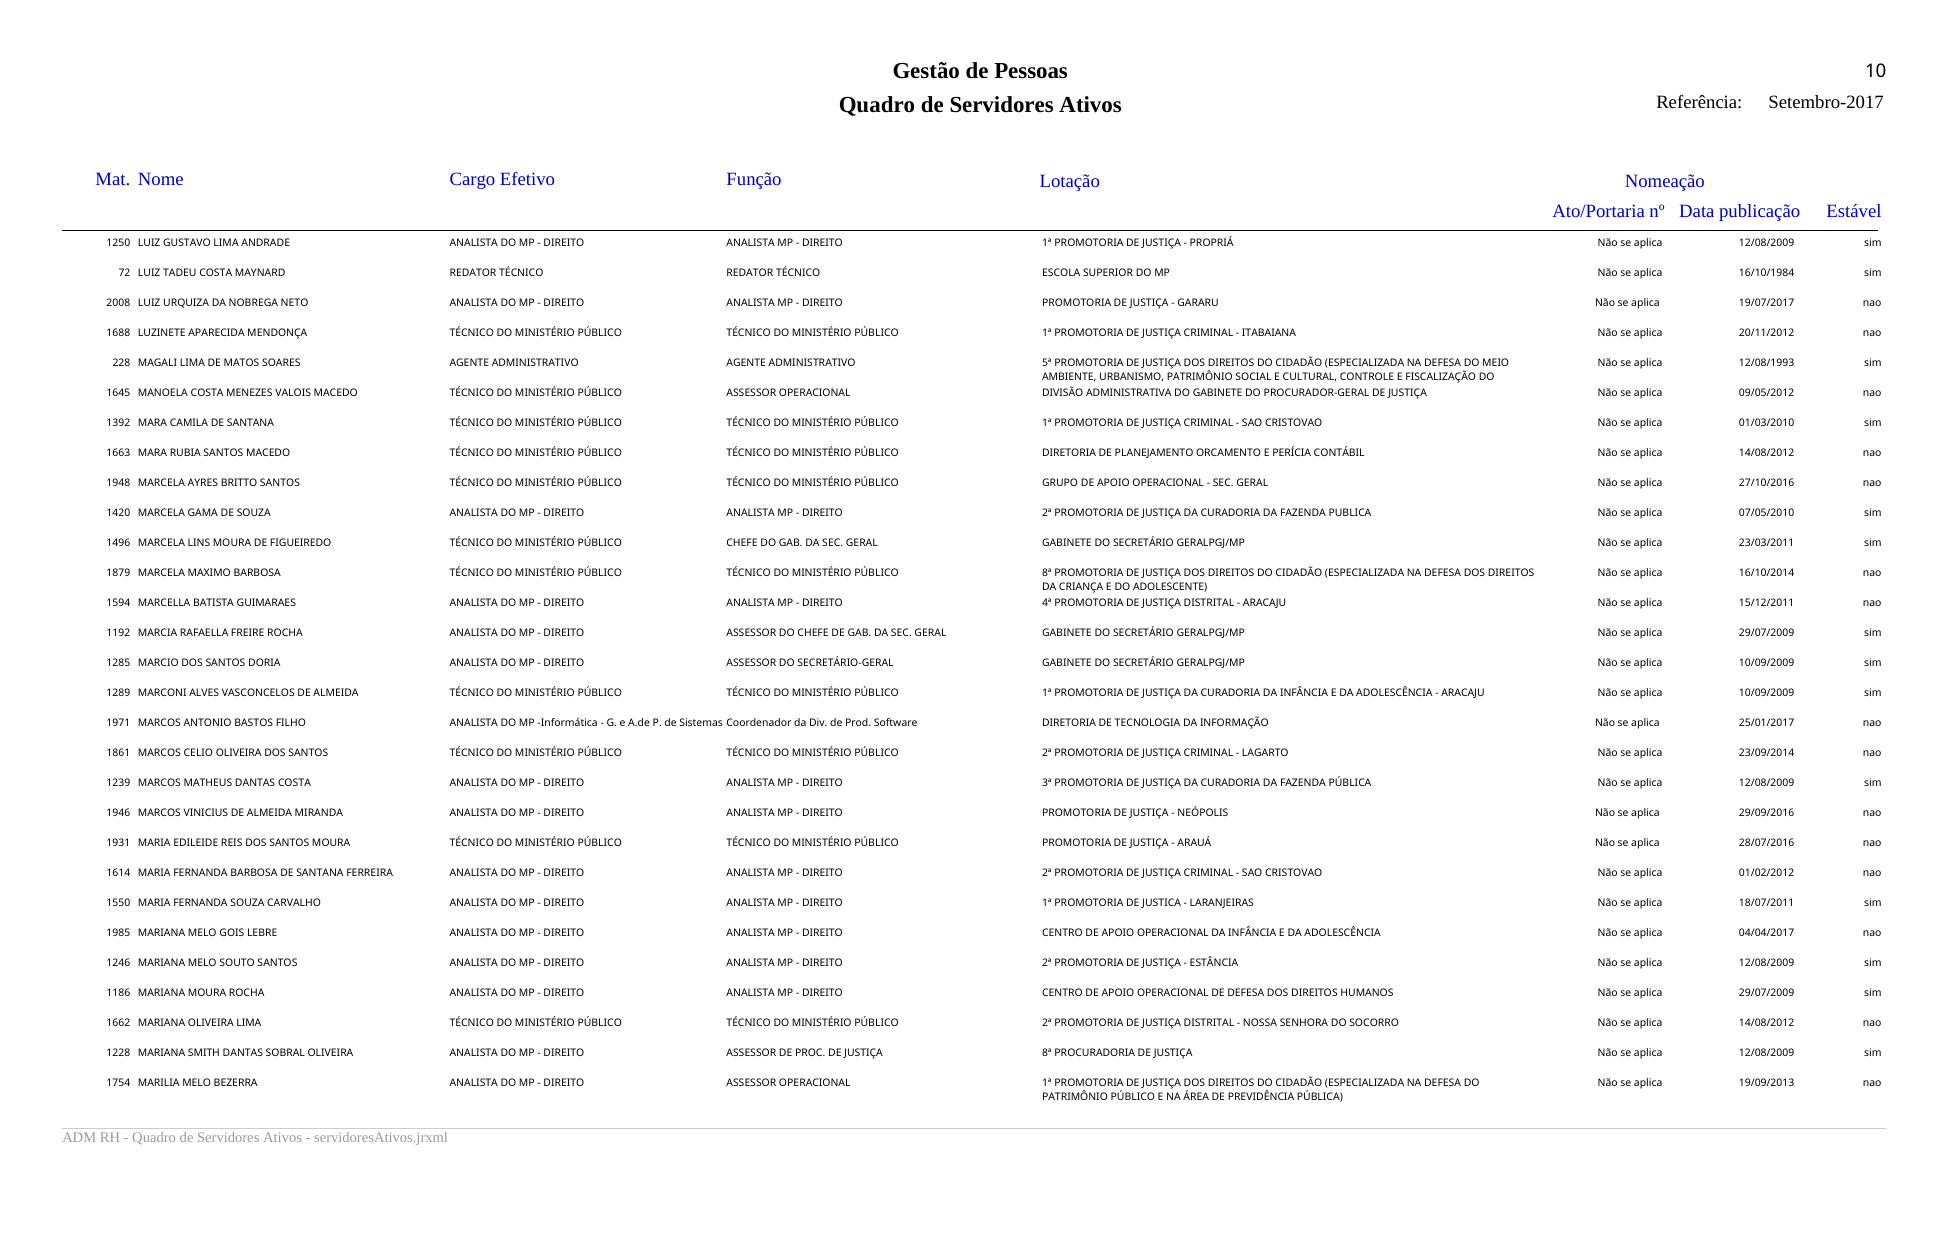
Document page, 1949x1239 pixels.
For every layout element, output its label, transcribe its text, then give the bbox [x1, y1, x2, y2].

table_cell [1538, 835, 1547, 865]
table_cell TÉCNICO DO MINISTÉRIO PÚBLICO [726, 685, 1030, 715]
table_cell [1881, 265, 1948, 295]
table_cell [443, 835, 449, 865]
table_cell GRUPO DE APOIO OPERACIONAL - SEC. GERAL [1042, 475, 1538, 505]
table_cell [684, 170, 726, 198]
table_cell 1879 [68, 565, 130, 595]
table_cell sim [1803, 955, 1881, 985]
table_cell Não se aplica [1547, 775, 1662, 805]
table_cell Não se aplica [1547, 715, 1662, 745]
table_cell [130, 955, 138, 985]
table_cell MARIA FERNANDA BARBOSA DE SANTANA FERREIRA [138, 865, 443, 895]
table_cell [443, 925, 449, 955]
table_cell [1030, 505, 1042, 535]
table_cell 12/08/2009 [1662, 1045, 1794, 1075]
table_cell [1794, 505, 1803, 535]
table_cell [443, 445, 449, 475]
table_cell ANALISTA MP - DIREITO [726, 865, 1030, 895]
table_cell TÉCNICO DO MINISTÉRIO PÚBLICO [726, 325, 1030, 355]
table_cell TÉCNICO DO MINISTÉRIO PÚBLICO [449, 415, 723, 445]
table_cell [0, 775, 68, 805]
table_cell sim [1803, 895, 1881, 925]
table_cell CENTRO DE APOIO OPERACIONAL DA INFÂNCIA E DA ADOLESCÊNCIA [1042, 925, 1538, 955]
table_cell 1946 [68, 805, 130, 835]
table_cell MARIANA OLIVEIRA LIMA [138, 1015, 443, 1045]
table_cell MAGALI LIMA DE MATOS SOARES [138, 355, 443, 385]
table_cell PROMOTORIA DE JUSTIÇA - NEÓPOLIS [1042, 805, 1538, 835]
table_cell 1246 [68, 955, 130, 985]
table_cell MARCIA RAFAELLA FREIRE ROCHA [138, 625, 443, 655]
table_header Mat. [68, 168, 130, 198]
table_cell sim [1803, 235, 1881, 265]
table_cell TÉCNICO DO MINISTÉRIO PÚBLICO [449, 835, 723, 865]
table_cell ANALISTA MP - DIREITO [726, 295, 1030, 325]
table_cell [1794, 1015, 1803, 1045]
table_cell [0, 805, 68, 835]
table_cell [0, 91, 437, 124]
table_cell 23/03/2011 [1662, 535, 1794, 565]
table_cell TÉCNICO DO MINISTÉRIO PÚBLICO [449, 445, 723, 475]
table_header [0, 0, 1948, 57]
table_cell ANALISTA DO MP - DIREITO [449, 925, 723, 955]
table_cell Não se aplica [1547, 1045, 1662, 1075]
table_cell MARCIO DOS SANTOS DORIA [138, 655, 443, 685]
table_cell [1881, 475, 1948, 505]
table_cell [130, 565, 138, 595]
table_cell ANALISTA DO MP - DIREITO [449, 295, 723, 325]
table_cell [0, 125, 1948, 168]
table_cell MARIANA SMITH DANTAS SOBRAL OLIVEIRA [138, 1045, 443, 1075]
table_cell TÉCNICO DO MINISTÉRIO PÚBLICO [449, 475, 723, 505]
table_cell Não se aplica [1547, 805, 1662, 835]
table_cell [1794, 445, 1803, 475]
table_cell [0, 985, 68, 1015]
table_cell [443, 415, 449, 445]
table_cell ANALISTA DO MP - DIREITO [449, 805, 723, 835]
table_cell GABINETE DO SECRETÁRIO GERALPGJ/MP [1042, 625, 1538, 655]
table_cell [443, 685, 449, 715]
table_cell ANALISTA DO MP -Informática - G. e A.de P. de Sistemas [449, 715, 723, 745]
table_cell 14/08/2012 [1662, 445, 1794, 475]
table_cell LUIZ GUSTAVO LIMA ANDRADE [138, 235, 443, 265]
table_cell MARCELA MAXIMO BARBOSA [138, 565, 443, 595]
table_cell TÉCNICO DO MINISTÉRIO PÚBLICO [726, 745, 1030, 775]
table_cell MARCELA AYRES BRITTO SANTOS [138, 475, 443, 505]
table_cell [130, 355, 138, 385]
table_cell [1030, 385, 1042, 415]
table_cell 27/10/2016 [1662, 475, 1794, 505]
table_cell [130, 985, 138, 1015]
table_cell [1794, 295, 1803, 325]
table_cell [1030, 475, 1042, 505]
table_cell [130, 1045, 138, 1075]
table_cell [1030, 1075, 1042, 1105]
table_cell Não se aplica [1547, 505, 1662, 535]
table_cell 1392 [68, 415, 130, 445]
table_cell 01/03/2010 [1662, 415, 1794, 445]
table_cell Não se aplica [1547, 1015, 1662, 1045]
table_cell 29/09/2016 [1662, 805, 1794, 835]
table_cell ASSESSOR DO CHEFE DE GAB. DA SEC. GERAL [726, 625, 1030, 655]
table_cell Não se aplica [1547, 865, 1662, 895]
table_cell [443, 325, 449, 355]
table_cell [1030, 835, 1042, 865]
table_cell Não se aplica [1547, 685, 1662, 715]
table_cell 1ª PROMOTORIA DE JUSTIÇA DA CURADORIA DA INFÂNCIA E DA ADOLESCÊNCIA - ARACAJU [1042, 685, 1538, 715]
table_cell [0, 565, 68, 595]
table_cell TÉCNICO DO MINISTÉRIO PÚBLICO [449, 745, 723, 775]
table_cell [443, 1015, 449, 1045]
table_header Função [726, 168, 803, 198]
table_cell Não se aplica [1547, 535, 1662, 565]
table_cell 1285 [68, 655, 130, 685]
table_cell [0, 835, 68, 865]
table_cell 1614 [68, 865, 130, 895]
table_cell ANALISTA DO MP - DIREITO [449, 865, 723, 895]
table_cell CHEFE DO GAB. DA SEC. GERAL [726, 535, 1030, 565]
table_cell [1881, 200, 1948, 229]
table_cell [1538, 715, 1547, 745]
table_cell [1881, 835, 1948, 865]
table_cell 1228 [68, 1045, 130, 1075]
table_cell [1794, 775, 1803, 805]
table_cell [1794, 535, 1803, 565]
table_cell [443, 865, 449, 895]
table_cell [1030, 535, 1042, 565]
table_cell [1881, 745, 1948, 775]
table_cell ANALISTA MP - DIREITO [726, 505, 1030, 535]
table_cell [443, 565, 449, 595]
table_cell 09/05/2012 [1662, 385, 1794, 415]
table_cell [1030, 415, 1042, 445]
table_cell Não se aplica [1547, 595, 1662, 625]
table_cell [1538, 505, 1547, 535]
table_cell TÉCNICO DO MINISTÉRIO PÚBLICO [449, 1015, 723, 1045]
table_cell [0, 265, 68, 295]
table_cell [1881, 775, 1948, 805]
table_cell Não se aplica [1547, 295, 1662, 325]
table_cell [1538, 745, 1547, 775]
table_cell ANALISTA DO MP - DIREITO [449, 595, 723, 625]
table_cell ANALISTA MP - DIREITO [726, 985, 1030, 1015]
table_cell [1886, 57, 1948, 84]
table_cell MARIANA MOURA ROCHA [138, 985, 443, 1015]
table_cell [1881, 355, 1948, 385]
table_cell MARA RUBIA SANTOS MACEDO [138, 445, 443, 475]
table_cell [1538, 625, 1547, 655]
table_cell [1881, 595, 1948, 625]
table_cell 29/07/2009 [1662, 625, 1794, 655]
table_cell nao [1803, 835, 1881, 865]
table_cell [130, 1015, 138, 1045]
table_cell [130, 535, 138, 565]
table_cell 1289 [68, 685, 130, 715]
table_cell 1ª PROMOTORIA DE JUSTIÇA CRIMINAL - ITABAIANA [1042, 325, 1538, 355]
table_cell Não se aplica [1547, 985, 1662, 1015]
table_cell [1538, 385, 1547, 415]
table_cell [0, 685, 68, 715]
table_cell 1931 [68, 835, 130, 865]
table_cell TÉCNICO DO MINISTÉRIO PÚBLICO [449, 325, 723, 355]
table_cell 07/05/2010 [1662, 505, 1794, 535]
table_cell [130, 865, 138, 895]
table_cell [1030, 805, 1042, 835]
table_cell [1794, 805, 1803, 835]
table_cell [1794, 235, 1803, 265]
table_cell [443, 895, 449, 925]
table_cell MANOELA COSTA MENEZES VALOIS MACEDO [138, 385, 443, 415]
table_header Cargo Efetivo [449, 168, 684, 198]
table_cell [1523, 91, 1656, 124]
table_cell [1794, 715, 1803, 745]
table_cell [1030, 355, 1042, 385]
table_cell [1881, 925, 1948, 955]
table_cell [1881, 985, 1948, 1015]
table_cell MARCOS MATHEUS DANTAS COSTA [138, 775, 443, 805]
table_cell [130, 170, 138, 198]
table_cell [443, 985, 449, 1015]
table_cell ANALISTA DO MP - DIREITO [449, 625, 723, 655]
table_cell ANALISTA MP - DIREITO [726, 895, 1030, 925]
table_cell [130, 895, 138, 925]
table_cell [1030, 625, 1042, 655]
table_cell LUZINETE APARECIDA MENDONÇA [138, 325, 443, 355]
table_cell [0, 355, 68, 385]
table_cell [443, 655, 449, 685]
table_cell [1538, 565, 1547, 595]
table_cell nao [1803, 745, 1881, 775]
table_cell [443, 745, 449, 775]
table_cell [0, 1075, 68, 1105]
table_cell [1881, 505, 1948, 535]
table_cell [1538, 895, 1547, 925]
table_cell [0, 625, 68, 655]
table_cell [1538, 805, 1547, 835]
table_cell TÉCNICO DO MINISTÉRIO PÚBLICO [726, 565, 1030, 595]
table_cell [130, 445, 138, 475]
table_cell 19/07/2017 [1662, 295, 1794, 325]
table_cell ANALISTA DO MP - DIREITO [449, 655, 723, 685]
table_cell 01/02/2012 [1662, 865, 1794, 895]
table_cell MARCELA GAMA DE SOUZA [138, 505, 443, 535]
table_cell ANALISTA DO MP - DIREITO [449, 505, 723, 535]
table_cell [0, 295, 68, 325]
table_cell nao [1803, 295, 1881, 325]
table_cell [443, 385, 449, 415]
table_cell ANALISTA MP - DIREITO [726, 235, 1030, 265]
table_cell 1186 [68, 985, 130, 1015]
table_cell TÉCNICO DO MINISTÉRIO PÚBLICO [726, 415, 1030, 445]
table_cell Não se aplica [1547, 325, 1662, 355]
table_cell [0, 200, 1529, 229]
table_cell [1794, 355, 1803, 385]
table_cell [1030, 895, 1042, 925]
table_cell [1538, 1075, 1547, 1105]
table_cell ESCOLA SUPERIOR DO MP [1042, 265, 1538, 295]
table_cell 1239 [68, 775, 130, 805]
table_cell ANALISTA DO MP - DIREITO [449, 985, 723, 1015]
table_cell GABINETE DO SECRETÁRIO GERALPGJ/MP [1042, 655, 1538, 685]
table_cell [443, 1075, 449, 1105]
table_cell ADM RH - Quadro de Servidores Ativos - servidoresAtivos.jrxml [62, 1129, 1886, 1152]
table_cell 12/08/2009 [1662, 775, 1794, 805]
table_cell [1030, 1015, 1042, 1045]
table_cell [1538, 865, 1547, 895]
table_cell [443, 805, 449, 835]
table_cell [0, 535, 68, 565]
table_cell [1538, 595, 1547, 625]
table_cell [1881, 955, 1948, 985]
table_cell [0, 505, 68, 535]
table_cell [1538, 235, 1547, 265]
table_cell Não se aplica [1547, 655, 1662, 685]
table_cell 1594 [68, 595, 130, 625]
table_cell [1881, 895, 1948, 925]
table_cell [1794, 385, 1803, 415]
table_cell 8ª PROMOTORIA DE JUSTIÇA DOS DIREITOS DO CIDADÃO (ESPECIALIZADA NA DEFESA DOS DIREITOS DA CRIANÇA E DO ADOLESCENTE) [1042, 565, 1538, 595]
table_cell [1881, 805, 1948, 835]
table_cell [1881, 535, 1948, 565]
table_cell MARCOS ANTONIO BASTOS FILHO [138, 715, 443, 745]
table_cell [1794, 1075, 1803, 1105]
table_cell Não se aplica [1547, 925, 1662, 955]
table_cell [443, 775, 449, 805]
table_cell Não se aplica [1547, 385, 1662, 415]
table_cell LUIZ URQUIZA DA NOBREGA NETO [138, 295, 443, 325]
table_cell [0, 1045, 68, 1075]
table_cell [0, 595, 68, 625]
table_cell DIRETORIA DE PLANEJAMENTO ORCAMENTO E PERÍCIA CONTÁBIL [1042, 445, 1538, 475]
table_cell ANALISTA DO MP - DIREITO [449, 235, 723, 265]
table_cell nao [1803, 925, 1881, 955]
table_cell [443, 535, 449, 565]
table_cell ASSESSOR DO SECRETÁRIO-GERAL [726, 655, 1030, 685]
table_cell ANALISTA MP - DIREITO [726, 925, 1030, 955]
table_cell TÉCNICO DO MINISTÉRIO PÚBLICO [449, 535, 723, 565]
table_cell 1496 [68, 535, 130, 565]
table_cell [443, 295, 449, 325]
table_cell [1030, 445, 1042, 475]
table_cell Não se aplica [1547, 475, 1662, 505]
table_cell [1538, 535, 1547, 565]
table_cell MARCONI ALVES VASCONCELOS DE ALMEIDA [138, 685, 443, 715]
table_cell ANALISTA DO MP - DIREITO [449, 775, 723, 805]
table_cell [0, 1105, 1948, 1128]
table_cell 3ª PROMOTORIA DE JUSTIÇA DA CURADORIA DA FAZENDA PÚBLICA [1042, 775, 1538, 805]
table_cell [1794, 475, 1803, 505]
table_cell REDATOR TÉCNICO [726, 265, 1030, 295]
table_cell Lotação [1039, 170, 1196, 199]
table_cell [130, 685, 138, 715]
table_cell [1030, 565, 1042, 595]
table_cell nao [1803, 325, 1881, 355]
table_cell Data publicação [1665, 200, 1800, 229]
table_cell [443, 235, 449, 265]
table_cell [1523, 57, 1731, 84]
table_cell [0, 745, 68, 775]
table_cell 12/08/2009 [1662, 955, 1794, 985]
table_cell DIRETORIA DE TECNOLOGIA DA INFORMAÇÃO [1042, 715, 1538, 745]
table_cell [1538, 985, 1547, 1015]
table_cell [1794, 655, 1803, 685]
table_cell MARIANA MELO SOUTO SANTOS [138, 955, 443, 985]
table_cell [1881, 1015, 1948, 1045]
table_cell 10 [1731, 57, 1886, 84]
table_cell [1538, 355, 1547, 385]
table_cell 2ª PROMOTORIA DE JUSTIÇA DISTRITAL - NOSSA SENHORA DO SOCORRO [1042, 1015, 1538, 1045]
table_cell [1538, 655, 1547, 685]
table_cell [0, 57, 437, 84]
table_cell 1688 [68, 325, 130, 355]
table_cell ANALISTA DO MP - DIREITO [449, 1075, 723, 1105]
table_cell sim [1803, 355, 1881, 385]
table_cell [130, 625, 138, 655]
table_cell [1030, 655, 1042, 685]
table_cell Quadro de Servidores Ativos [437, 91, 1523, 124]
table_cell [1538, 475, 1547, 505]
table_cell 1ª PROMOTORIA DE JUSTIÇA CRIMINAL - SAO CRISTOVAO [1042, 415, 1538, 445]
table_cell GABINETE DO SECRETÁRIO GERALPGJ/MP [1042, 535, 1538, 565]
table_cell 2ª PROMOTORIA DE JUSTIÇA - ESTÂNCIA [1042, 955, 1538, 985]
table_cell [0, 1128, 62, 1152]
table_cell [1538, 1045, 1547, 1075]
table_cell [1800, 170, 1948, 198]
table_cell [1538, 265, 1547, 295]
table_cell [1538, 295, 1547, 325]
table_cell [0, 325, 68, 355]
table_cell [1030, 745, 1042, 775]
table_cell [1881, 655, 1948, 685]
table_cell [1030, 235, 1042, 265]
table_cell 10/09/2009 [1662, 655, 1794, 685]
table_cell nao [1803, 445, 1881, 475]
table_cell MARCELLA BATISTA GUIMARAES [138, 595, 443, 625]
table_cell 2ª PROMOTORIA DE JUSTIÇA DA CURADORIA DA FAZENDA PUBLICA [1042, 505, 1538, 535]
table_cell [0, 1015, 68, 1045]
table_cell [1030, 1045, 1042, 1075]
table_cell [130, 475, 138, 505]
table_cell PROMOTORIA DE JUSTIÇA - GARARU [1042, 295, 1538, 325]
table_cell 72 [68, 265, 130, 295]
table_cell PROMOTORIA DE JUSTIÇA - ARAUÁ [1042, 835, 1538, 865]
table_cell [130, 325, 138, 355]
table_cell [1030, 295, 1042, 325]
table_cell AGENTE ADMINISTRATIVO [726, 355, 1030, 385]
table_cell DIVISÃO ADMINISTRATIVA DO GABINETE DO PROCURADOR-GERAL DE JUSTIÇA [1042, 385, 1538, 415]
table_cell sim [1803, 775, 1881, 805]
table_cell [0, 925, 68, 955]
table_cell MARIA EDILEIDE REIS DOS SANTOS MOURA [138, 835, 443, 865]
table_cell [130, 1075, 138, 1105]
table_cell nao [1803, 1075, 1881, 1105]
table_cell sim [1803, 655, 1881, 685]
table_cell Nomeação [1529, 170, 1800, 199]
table_cell 1192 [68, 625, 130, 655]
table_cell 1250 [68, 235, 130, 265]
table_cell [443, 955, 449, 985]
table_cell 1948 [68, 475, 130, 505]
table_cell [203, 170, 449, 198]
table_cell ASSESSOR OPERACIONAL [726, 1075, 1030, 1105]
table_cell [1794, 325, 1803, 355]
table_cell [1794, 835, 1803, 865]
table_cell ANALISTA DO MP - DIREITO [449, 1045, 723, 1075]
table_cell [0, 895, 68, 925]
table_cell 25/01/2017 [1662, 715, 1794, 745]
table_cell 1663 [68, 445, 130, 475]
table_cell nao [1803, 595, 1881, 625]
table_cell [803, 170, 1039, 198]
table_cell [1030, 715, 1042, 745]
table_cell TÉCNICO DO MINISTÉRIO PÚBLICO [726, 475, 1030, 505]
table_cell AGENTE ADMINISTRATIVO [449, 355, 723, 385]
table_cell 14/08/2012 [1662, 1015, 1794, 1045]
table_cell [1884, 91, 1948, 124]
table_cell [1030, 265, 1042, 295]
table_cell [1030, 325, 1042, 355]
table_cell ANALISTA DO MP - DIREITO [449, 955, 723, 985]
table_cell [1794, 685, 1803, 715]
table_cell [0, 445, 68, 475]
table_cell [130, 775, 138, 805]
table_cell [0, 655, 68, 685]
table_cell [443, 715, 449, 745]
table_cell nao [1803, 385, 1881, 415]
table_cell [130, 835, 138, 865]
table_cell Ato/Portaria nº [1529, 200, 1664, 229]
table_cell 4ª PROMOTORIA DE JUSTIÇA DISTRITAL - ARACAJU [1042, 595, 1538, 625]
table_cell Não se aplica [1547, 895, 1662, 925]
table_cell [1030, 595, 1042, 625]
table_cell 1420 [68, 505, 130, 535]
table_cell TÉCNICO DO MINISTÉRIO PÚBLICO [726, 835, 1030, 865]
table_cell [1794, 745, 1803, 775]
table_cell [0, 85, 1948, 91]
table_cell [443, 1045, 449, 1075]
table_cell [130, 385, 138, 415]
table_cell MARCOS VINICIUS DE ALMEIDA MIRANDA [138, 805, 443, 835]
table_cell [0, 865, 68, 895]
table_cell sim [1803, 685, 1881, 715]
table_cell 1ª PROMOTORIA DE JUSTICA - LARANJEIRAS [1042, 895, 1538, 925]
table_cell ANALISTA MP - DIREITO [726, 805, 1030, 835]
table_cell [1881, 1075, 1948, 1105]
table_cell [1794, 955, 1803, 985]
table_cell [0, 235, 68, 265]
table_cell [1538, 415, 1547, 445]
table_cell ASSESSOR OPERACIONAL [726, 385, 1030, 415]
table_cell ANALISTA MP - DIREITO [726, 595, 1030, 625]
table_cell [1538, 1015, 1547, 1045]
table_cell ANALISTA DO MP - DIREITO [449, 895, 723, 925]
table_cell [1030, 685, 1042, 715]
table_cell [1794, 865, 1803, 895]
table_cell [1881, 565, 1948, 595]
table_cell 1ª PROMOTORIA DE JUSTIÇA DOS DIREITOS DO CIDADÃO (ESPECIALIZADA NA DEFESA DO PATRIMÔNIO PÚBLICO E NA ÁREA DE PREVIDÊNCIA PÚBLICA) [1042, 1075, 1538, 1105]
table_cell 10/09/2009 [1662, 685, 1794, 715]
table_cell Coordenador da Div. de Prod. Software [726, 715, 1030, 745]
table_cell [1881, 325, 1948, 355]
table_cell Não se aplica [1547, 235, 1662, 265]
table_cell sim [1803, 505, 1881, 535]
table_cell 23/09/2014 [1662, 745, 1794, 775]
table_cell 1971 [68, 715, 130, 745]
table_cell sim [1803, 625, 1881, 655]
table_cell [1794, 625, 1803, 655]
table_cell Referência: [1656, 91, 1754, 124]
table_cell ANALISTA MP - DIREITO [726, 955, 1030, 985]
table_cell 12/08/2009 [1662, 235, 1794, 265]
table_cell [1794, 895, 1803, 925]
table_cell 1861 [68, 745, 130, 775]
table_cell 18/07/2011 [1662, 895, 1794, 925]
table_cell TÉCNICO DO MINISTÉRIO PÚBLICO [726, 1015, 1030, 1045]
table_cell Não se aplica [1547, 445, 1662, 475]
table_cell [0, 415, 68, 445]
table_cell [1794, 595, 1803, 625]
table_cell [443, 355, 449, 385]
table_cell Não se aplica [1547, 745, 1662, 775]
table_cell Não se aplica [1547, 265, 1662, 295]
table_cell [1794, 415, 1803, 445]
table_cell sim [1803, 535, 1881, 565]
table_cell [1538, 325, 1547, 355]
table_cell [130, 925, 138, 955]
table_cell TÉCNICO DO MINISTÉRIO PÚBLICO [449, 685, 723, 715]
table_cell MARA CAMILA DE SANTANA [138, 415, 443, 445]
table_cell Não se aplica [1547, 625, 1662, 655]
table_cell Não se aplica [1547, 355, 1662, 385]
table_cell nao [1803, 565, 1881, 595]
table_cell 28/07/2016 [1662, 835, 1794, 865]
table_cell [130, 655, 138, 685]
table_cell sim [1803, 985, 1881, 1015]
table_cell Setembro-2017 [1756, 91, 1884, 124]
table_cell 1754 [68, 1075, 130, 1105]
table_cell [1886, 1128, 1948, 1152]
table_cell [130, 415, 138, 445]
table_cell sim [1803, 1045, 1881, 1075]
table_cell CENTRO DE APOIO OPERACIONAL DE DEFESA DOS DIREITOS HUMANOS [1042, 985, 1538, 1015]
table_cell 16/10/2014 [1662, 565, 1794, 595]
table_cell 2ª PROMOTORIA DE JUSTIÇA CRIMINAL - LAGARTO [1042, 745, 1538, 775]
table_cell [443, 505, 449, 535]
table_cell TÉCNICO DO MINISTÉRIO PÚBLICO [449, 565, 723, 595]
table_cell [1881, 625, 1948, 655]
table_cell [1794, 265, 1803, 295]
table_cell 12/08/1993 [1662, 355, 1794, 385]
table_cell nao [1803, 715, 1881, 745]
table_cell [0, 475, 68, 505]
table_cell [0, 715, 68, 745]
table_cell [1794, 985, 1803, 1015]
table_cell [0, 955, 68, 985]
table_cell [130, 505, 138, 535]
table_cell 16/10/1984 [1662, 265, 1794, 295]
table_cell [1881, 415, 1948, 445]
table_cell [443, 475, 449, 505]
table_cell 04/04/2017 [1662, 925, 1794, 955]
table_cell 15/12/2011 [1662, 595, 1794, 625]
table_cell [130, 715, 138, 745]
table_cell [1881, 865, 1948, 895]
table_cell [1196, 170, 1529, 198]
table_cell MARCOS CELIO OLIVEIRA DOS SANTOS [138, 745, 443, 775]
table_cell sim [1803, 415, 1881, 445]
table_cell 1550 [68, 895, 130, 925]
table_cell [1794, 565, 1803, 595]
table_cell 20/11/2012 [1662, 325, 1794, 355]
table_cell Não se aplica [1547, 835, 1662, 865]
table_cell [130, 295, 138, 325]
table_cell 2ª PROMOTORIA DE JUSTIÇA CRIMINAL - SAO CRISTOVAO [1042, 865, 1538, 895]
table_cell Não se aplica [1547, 955, 1662, 985]
table_cell [1881, 1045, 1948, 1075]
table_cell TÉCNICO DO MINISTÉRIO PÚBLICO [449, 385, 723, 415]
table_cell MARIA FERNANDA SOUZA CARVALHO [138, 895, 443, 925]
table_cell 1985 [68, 925, 130, 955]
table_cell 5ª PROMOTORIA DE JUSTIÇA DOS DIREITOS DO CIDADÃO (ESPECIALIZADA NA DEFESA DO MEIO AMBIENTE, URBANISMO, PATRIMÔNIO SOCIAL E CULTURAL, CONTROLE E FISCALIZAÇÃO DO [1042, 355, 1538, 385]
table_cell 19/09/2013 [1662, 1075, 1794, 1105]
table_cell [1881, 235, 1948, 265]
table_cell nao [1803, 805, 1881, 835]
table_cell nao [1803, 1015, 1881, 1045]
table_cell [1538, 445, 1547, 475]
table_cell ANALISTA MP - DIREITO [726, 775, 1030, 805]
table_cell [1881, 685, 1948, 715]
table_cell [1538, 925, 1547, 955]
table_cell 228 [68, 355, 130, 385]
table_cell Gestão de Pessoas [437, 57, 1523, 85]
table_cell [0, 170, 68, 198]
table_cell [0, 385, 68, 415]
table_header Nome [138, 168, 203, 198]
table_cell Não se aplica [1547, 565, 1662, 595]
table_cell sim [1803, 265, 1881, 295]
table_cell MARIANA MELO GOIS LEBRE [138, 925, 443, 955]
table_cell [1881, 715, 1948, 745]
table_cell [1030, 925, 1042, 955]
table_cell [130, 805, 138, 835]
table_cell [1794, 925, 1803, 955]
table_cell [1030, 775, 1042, 805]
table_cell [1881, 295, 1948, 325]
table_cell [1538, 685, 1547, 715]
table_cell [1794, 1045, 1803, 1075]
table_cell 1645 [68, 385, 130, 415]
table_cell [443, 265, 449, 295]
table_cell 29/07/2009 [1662, 985, 1794, 1015]
table_cell nao [1803, 865, 1881, 895]
table_cell nao [1803, 475, 1881, 505]
table_cell TÉCNICO DO MINISTÉRIO PÚBLICO [726, 445, 1030, 475]
table_cell 8ª PROCURADORIA DE JUSTIÇA [1042, 1045, 1538, 1075]
table_cell [1881, 385, 1948, 415]
table_cell [130, 595, 138, 625]
table_cell MARCELA LINS MOURA DE FIGUEIREDO [138, 535, 443, 565]
table_cell [1538, 955, 1547, 985]
table_cell Estável [1803, 200, 1881, 229]
table_cell ASSESSOR DE PROC. DE JUSTIÇA [726, 1045, 1030, 1075]
table_cell [1030, 985, 1042, 1015]
table_cell 2008 [68, 295, 130, 325]
table_cell [1881, 445, 1948, 475]
table_cell 1662 [68, 1015, 130, 1045]
table_cell [443, 625, 449, 655]
table_cell [1030, 865, 1042, 895]
table_cell [443, 595, 449, 625]
table_cell [130, 745, 138, 775]
table_cell 1ª PROMOTORIA DE JUSTIÇA - PROPRIÁ [1042, 235, 1538, 265]
table_cell LUIZ TADEU COSTA MAYNARD [138, 265, 443, 295]
table_cell MARILIA MELO BEZERRA [138, 1075, 443, 1105]
table_cell Não se aplica [1547, 1075, 1662, 1105]
table_cell REDATOR TÉCNICO [449, 265, 723, 295]
table_cell [1538, 775, 1547, 805]
table_cell [130, 265, 138, 295]
table_cell [130, 235, 138, 265]
table_cell [1030, 955, 1042, 985]
table_cell Não se aplica [1547, 415, 1662, 445]
